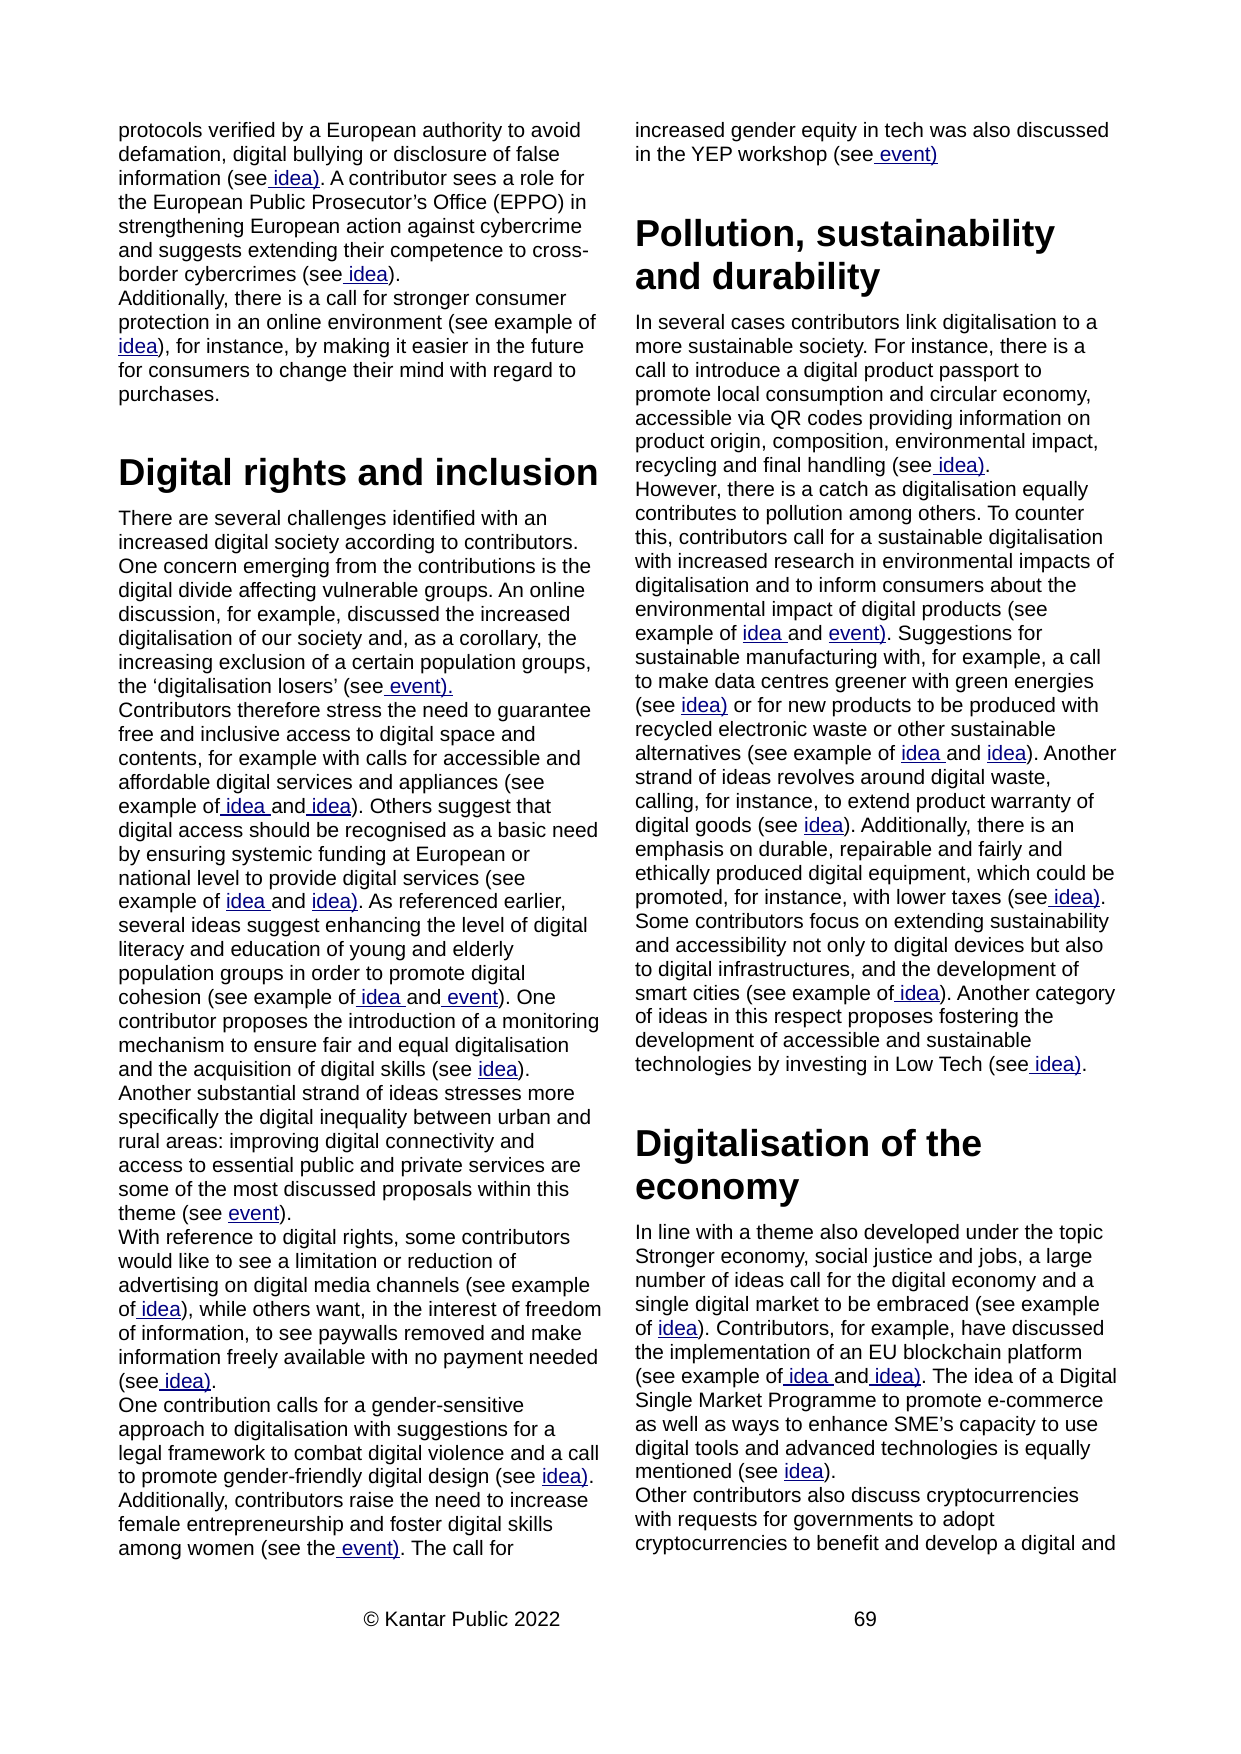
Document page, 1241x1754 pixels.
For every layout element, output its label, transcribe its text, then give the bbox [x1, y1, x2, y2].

text One contribution calls for a gender-sensitive approach to digitalisation with suggestions for a legal framework to combat digital violence and a call to promote gender-friendly digital design (see idea). Additionally, contributors raise the need to increase female entrepreneurship and foster digital skills among women (see the event). The call for [118, 1392, 605, 1560]
text With reference to digital rights, some contributors would like to see a limitation or reduction of advertising on digital media channels (see example of idea), while others want, in the interest of freedom of information, to see paywalls removed and make information freely available with no payment needed (see idea). [118, 1225, 605, 1392]
text However, there is a catch as digitalisation equally contributes to pollution among others. To counter this, contributors call for a sustainable digitalisation with increased research in environmental impacts of digitalisation and to inform consumers about the environmental impact of digital products (see example of idea and event). Suggestions for sustainable manufacturing with, for example, a call to make data centres greener with green energies (see idea) or for new products to be produced with recycled electronic waste or other sustainable alternatives (see example of idea and idea). Another strand of ideas revolves around digital waste, calling, for instance, to extend product warranty of digital goods (see idea). Additionally, there is an emphasis on durable, repairable and fairly and ethically produced digital equipment, which could be promoted, for instance, with lower taxes (see idea). [635, 477, 1122, 908]
subtitle Digital rights and inclusion [118, 450, 605, 493]
text In several cases contributors link digitalisation to a more sustainable society. For instance, there is a call to introduce a digital product passport to promote local consumption and circular economy, accessible via QR codes providing information on product origin, composition, environmental impact, recycling and final handling (see idea). [635, 309, 1122, 477]
text protocols verified by a European authority to avoid defamation, digital bullying or disclosure of false information (see idea). A contributor sees a role for the European Public Prosecutor’s Office (EPPO) in strengthening European action against cybercrime and suggests extending their competence to cross- border cybercrimes (see idea). [118, 118, 605, 286]
text In line with a theme also developed under the topic Stronger economy, social justice and jobs, a large number of ideas call for the digital economy and a single digital market to be embraced (see example of idea). Contributors, for example, have discussed the implementation of an EU blockchain platform (see example of idea and idea). The idea of a Digital Single Market Programme to promote e-commerce as well as ways to enhance SME’s capacity to use digital tools and advanced technologies is equally mentioned (see idea). [635, 1220, 1122, 1483]
text Contributors therefore stress the need to guarantee free and inclusive access to digital space and contents, for example with calls for accessible and affordable digital services and appliances (see example of idea and idea). Others suggest that digital access should be recognised as a basic need by ensuring systemic funding at European or national level to provide digital services (see example of idea and idea). As referenced earlier, several ideas suggest enhancing the level of digital literacy and education of young and elderly population groups in order to promote digital cohesion (see example of idea and event). One contributor proposes the introduction of a monitoring mechanism to ensure fair and equal digitalisation and the acquisition of digital skills (see idea). [118, 698, 605, 1081]
text Other contributors also discuss cryptocurrencies with requests for governments to adopt cryptocurrencies to benefit and develop a digital and [635, 1483, 1122, 1555]
subtitle Pollution, sustainability and durability [635, 211, 1122, 297]
text Additionally, there is a call for stronger consumer protection in an online environment (see example of idea), for instance, by making it easier in the future for consumers to change their mind with regard to purchases. [118, 286, 605, 406]
text Some contributors focus on extending sustainability and accessibility not only to digital devices but also to digital infrastructures, and the development of smart cities (see example of idea). Another category of ideas in this respect proposes fostering the development of accessible and sustainable technologies by investing in Low Tech (see idea). [635, 908, 1122, 1076]
text increased gender equity in tech was also discussed in the YEP workshop (see event) [635, 118, 1122, 166]
text Another substantial strand of ideas stresses more specifically the digital inequality between urban and rural areas: improving digital connectivity and access to essential public and private services are some of the most discussed proposals within this theme (see event). [118, 1081, 605, 1225]
subtitle Digitalisation of the economy [635, 1121, 1122, 1207]
text There are several challenges identified with an increased digital society according to contributors. One concern emerging from the contributions is the digital divide affecting vulnerable groups. An online discussion, for example, discussed the increased digitalisation of our society and, as a corollary, the increasing exclusion of a certain population groups, the ‘digitalisation losers’ (see event). [118, 506, 605, 698]
